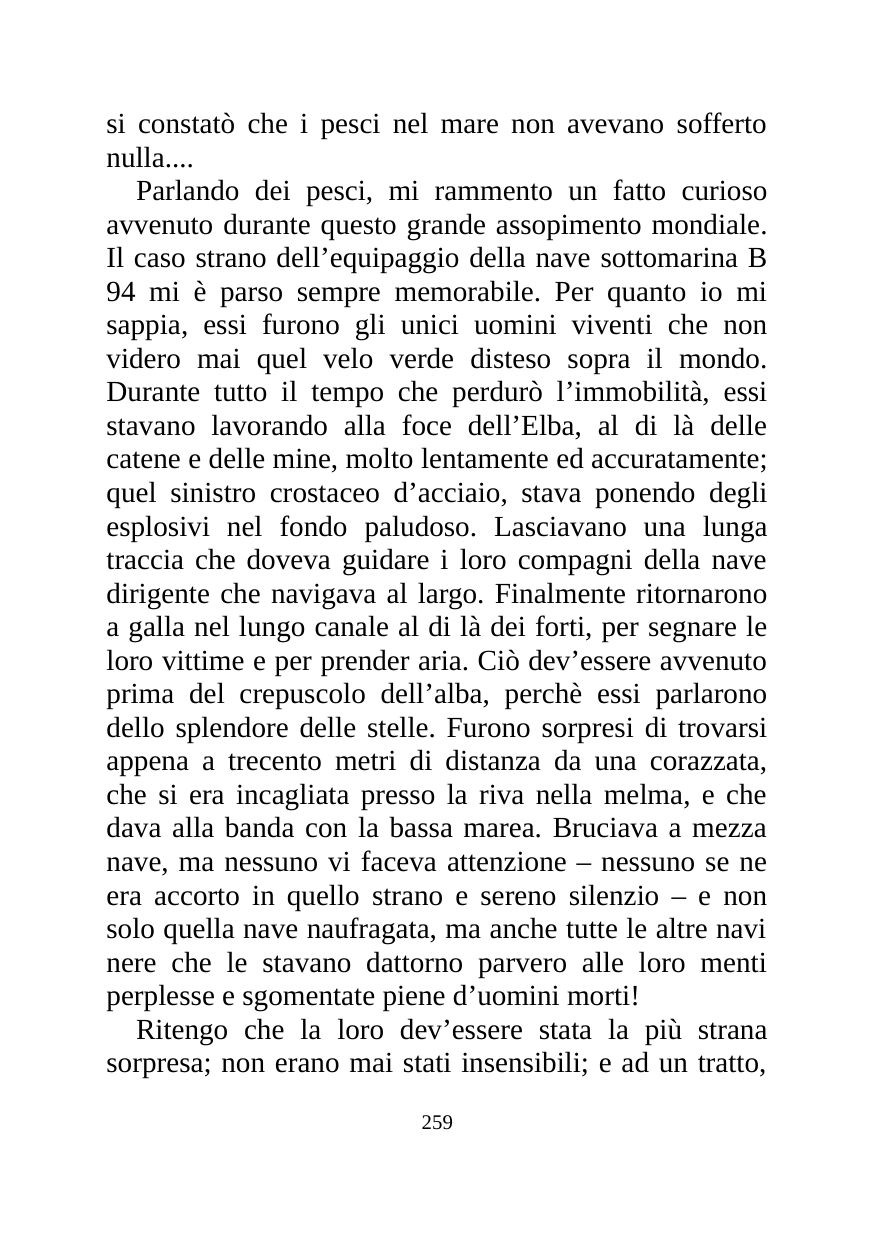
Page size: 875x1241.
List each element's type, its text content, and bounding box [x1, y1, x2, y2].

text Parlando dei pesci, mi rammento un fatto curioso avvenuto durante questo grande assopimento mondiale. Il caso strano dell’equipaggio della nave sottomarina B 94 mi è parso sempre memorabile. Per quanto io mi sappia, essi furono gli unici uomini viventi che non videro mai quel velo verde disteso sopra il mondo. Durante tutto il tempo che perdurò l’immobilità, essi stavano lavorando alla foce dell’Elba, al di là delle catene e delle mine, molto lentamente ed accuratamente; quel sinistro crostaceo d’acciaio, stava ponendo degli esplosivi nel fondo paludoso. Lasciavano una lunga traccia che doveva guidare i loro compagni della nave dirigente che navigava al largo. Finalmente ritornarono a galla nel lungo canale al di là dei forti, per segnare le loro vittime e per prender aria. Ciò dev’essere avvenuto prima del crepuscolo dell’alba, perchè essi parlarono dello splendore delle stelle. Furono sorpresi di trovarsi appena a trecento metri di distanza da una corazzata, che si era incagliata presso la riva nella melma, e che dava alla banda con la bassa marea. Bruciava a mezza nave, ma nessuno vi faceva attenzione – nessuno se ne era accorto in quello strano e sereno silenzio – e non solo quella nave naufragata, ma anche tutte le altre navi nere che le stavano dattorno parvero alle loro menti perplesse e sgomentate piene d’uomini morti! [106, 173, 768, 1012]
text si constatò che i pesci nel mare non avevano sofferto nulla.... [106, 106, 768, 173]
text Ritengo che la loro dev’essere stata la più strana sorpresa; non erano mai stati insensibili; e ad un tratto, [106, 1012, 768, 1079]
